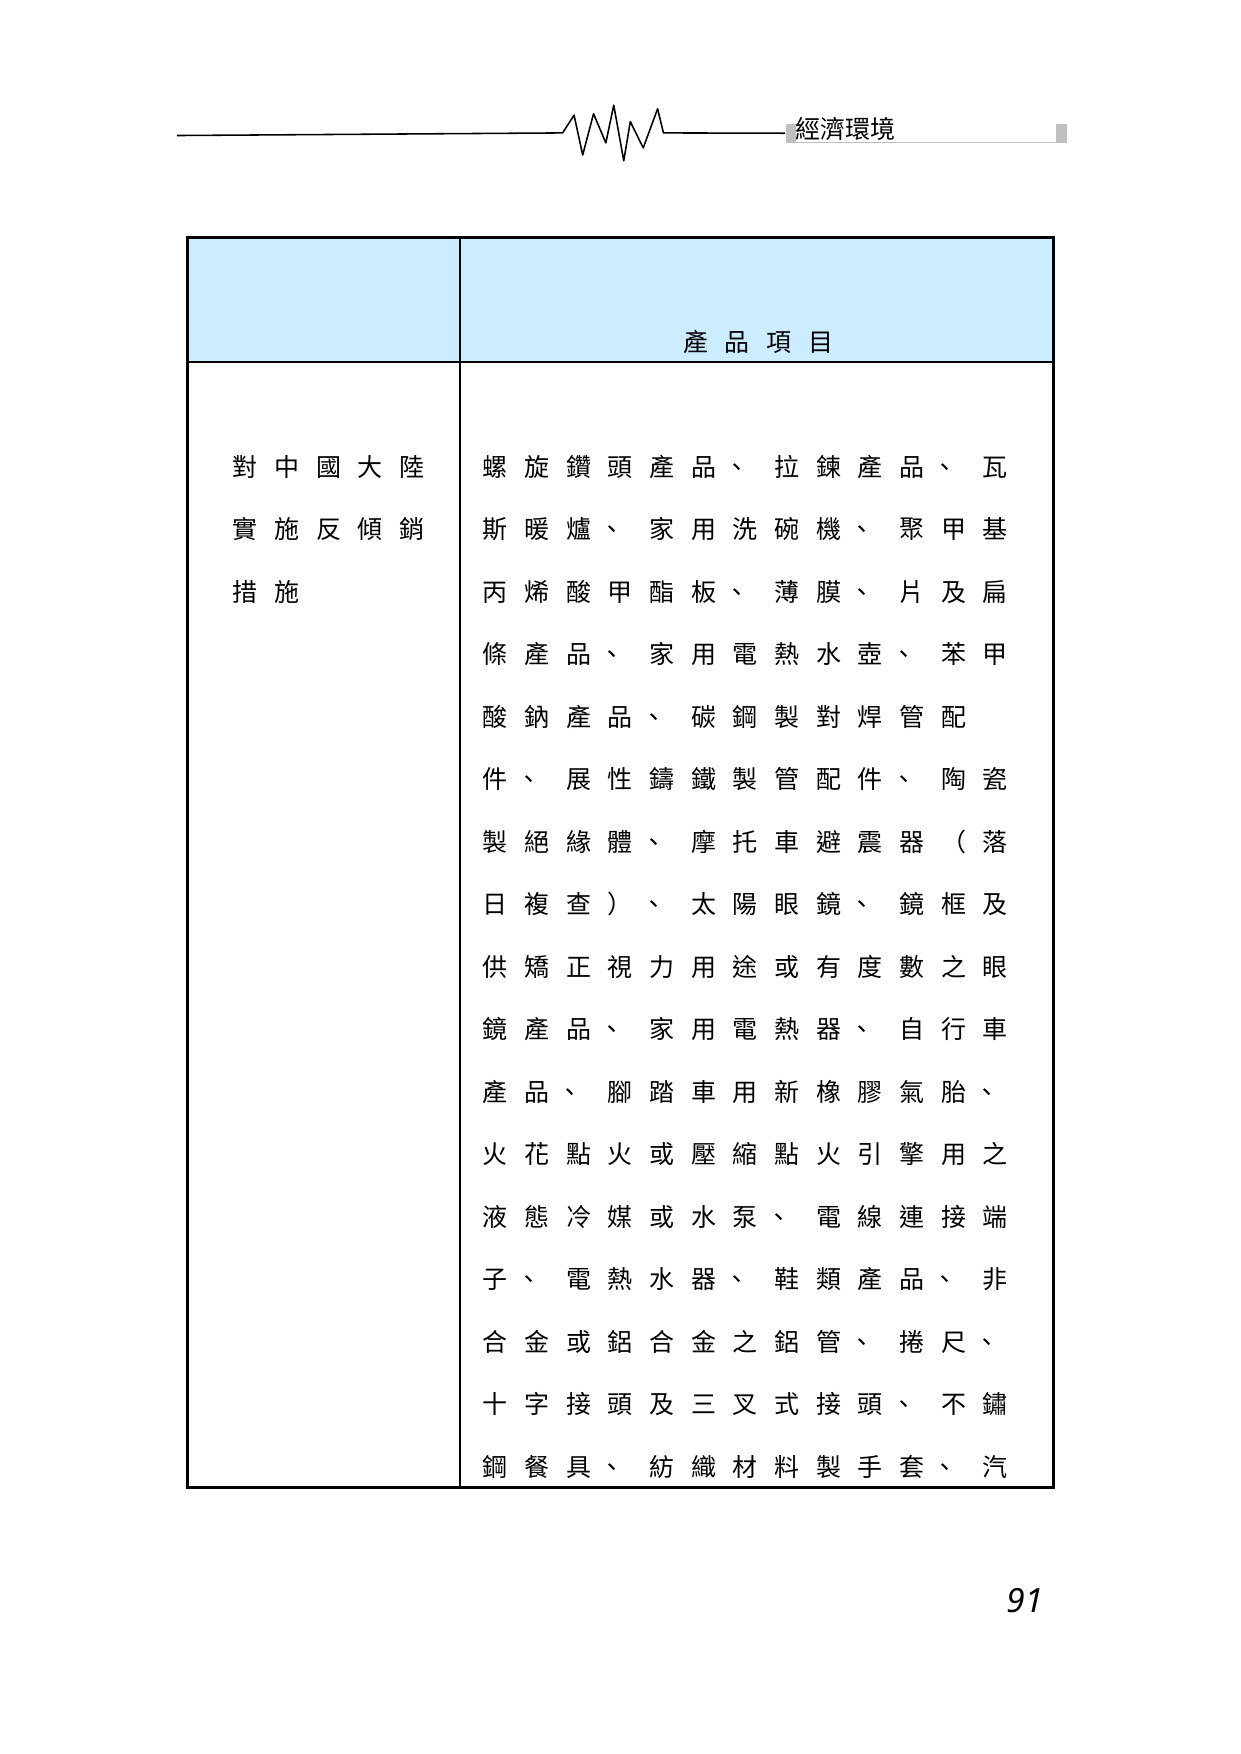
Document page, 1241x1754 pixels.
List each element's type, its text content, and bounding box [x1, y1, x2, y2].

table_header 產品項目 [461, 239, 1052, 361]
table_cell 對中國大陸實施反傾銷措施 [189, 363, 459, 1486]
table_header [189, 239, 459, 361]
table_cell 螺旋鑽頭產品、拉鍊產品、瓦斯暖爐、家用洗碗機、聚甲基丙烯酸甲酯板、薄膜、片及扁條產品、家用電熱水壺、苯甲酸鈉產品、碳鋼製對焊管配件、展性鑄鐵製管配件、陶瓷製絕緣體、摩托車避震器（落日複查）、太陽眼鏡、鏡框及供矯正視力用途或有度數之眼鏡產品、家用電熱器、自行車產品、腳踏車用新橡膠氣胎、火花點火或壓縮點火引擎用之液態冷媒或水泵、電線連接端子、電熱水器、鞋類產品、非合金或鋁合金之鋁管、捲尺、十字接頭及三叉式接頭、不鏽鋼餐具、紡織材料製手套、汽 [461, 363, 1052, 1486]
